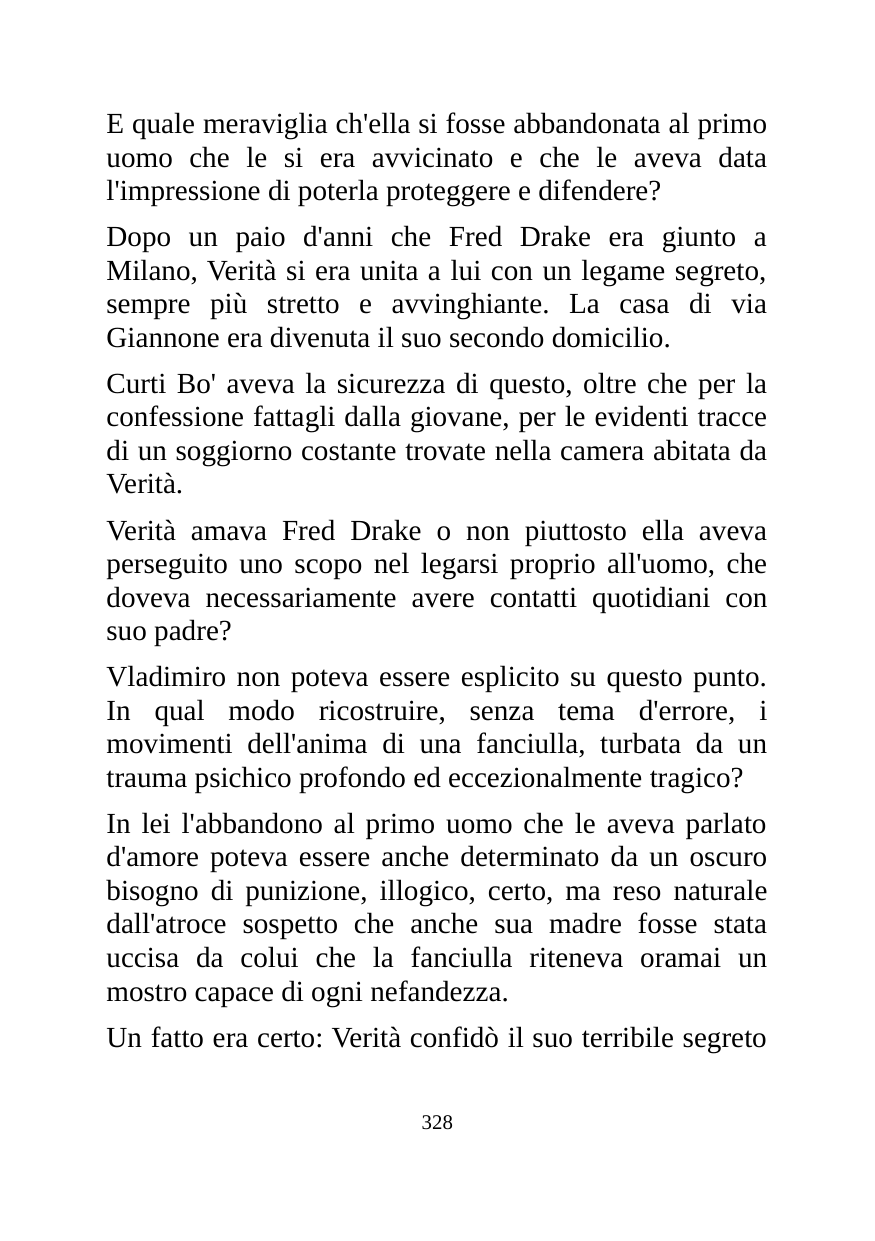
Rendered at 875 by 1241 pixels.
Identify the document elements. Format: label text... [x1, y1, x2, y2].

text Dopo un paio d'anni che Fred Drake era giunto a Milano, Verità si era unita a lui con un legame segreto, sempre più stretto e avvinghiante. La casa di via Giannone era divenuta il suo secondo domicilio. [106, 219, 768, 353]
text Un fatto era certo: Verità confidò il suo terribile segreto [106, 1020, 768, 1053]
text Curti Bo' aveva la sicurezza di questo, oltre che per la confessione fattagli dalla giovane, per le evidenti tracce di un soggiorno costante trovate nella camera abitata da Verità. [106, 366, 768, 500]
text E quale meraviglia ch'ella si fosse abbandonata al primo uomo che le si era avvicinato e che le aveva data l'impressione di poterla proteggere e difendere? [106, 106, 768, 207]
text Verità amava Fred Drake o non piuttosto ella aveva perseguito uno scopo nel legarsi proprio all'uomo, che doveva necessariamente avere contatti quotidiani con suo padre? [106, 513, 768, 647]
text Vladimiro non poteva essere esplicito su questo punto. In qual modo ricostruire, senza tema d'errore, i movimenti dell'anima di una fanciulla, turbata da un trauma psichico profondo ed eccezionalmente tragico? [106, 659, 768, 793]
text In lei l'abbandono al primo uomo che le aveva parlato d'amore poteva essere anche determinato da un oscuro bisogno di punizione, illogico, certo, ma reso naturale dall'atroce sospetto che anche sua madre fosse stata uccisa da colui che la fanciulla riteneva oramai un mostro capace di ogni nefandezza. [106, 806, 768, 1007]
